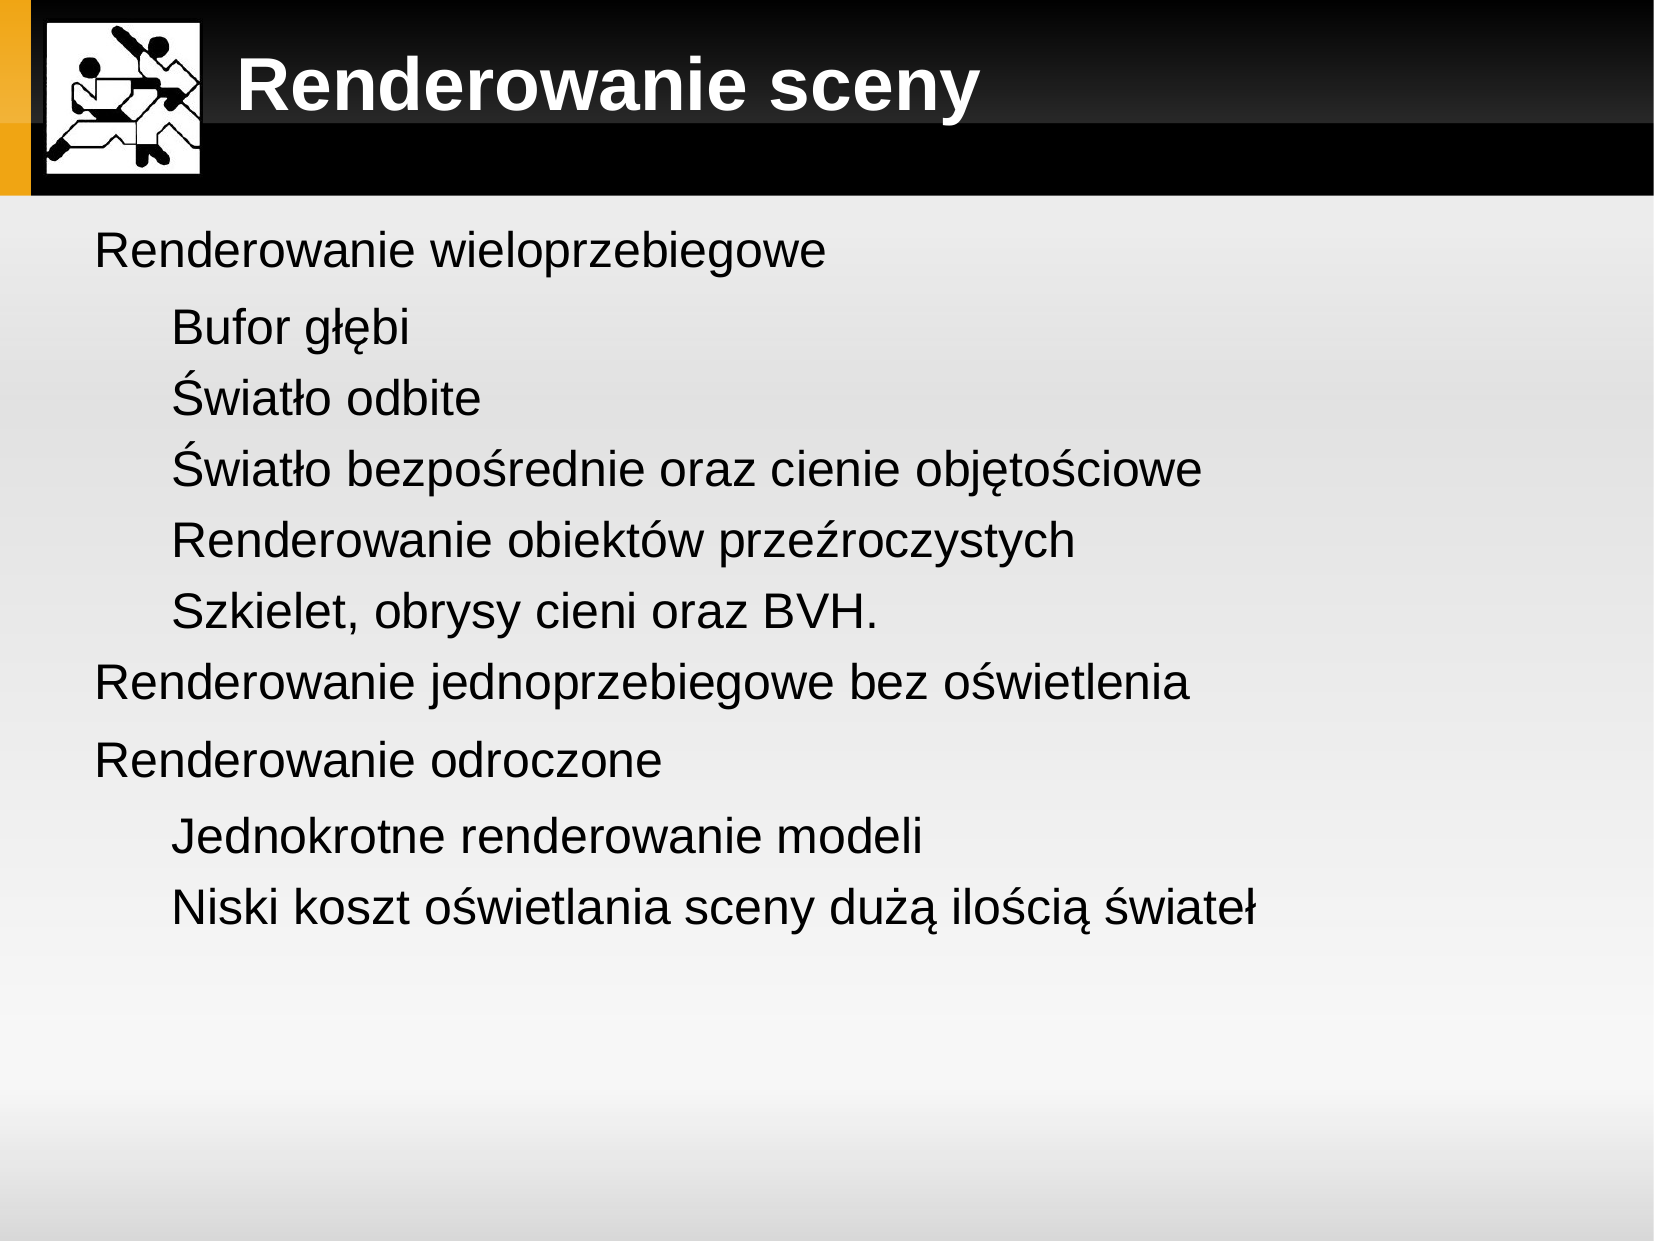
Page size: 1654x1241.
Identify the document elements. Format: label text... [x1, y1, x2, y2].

title Renderowanie sceny [236, 7, 1594, 170]
picture [0, 0, 1654, 1241]
list Renderowanie wieloprzebiegowe Bufor głębi Światło odbite Światło bezpośrednie oraz cienie objętościowe Renderowanie obiektów przeźroczystych Szkielet, obrysy cieni oraz BVH. Renderowanie jednoprzebiegowe bez oświetlenia Renderowanie odroczone Jednokrotne renderowanie modeli Niski koszt oświetlania sceny dużą ilością świateł [77, 229, 1565, 1211]
